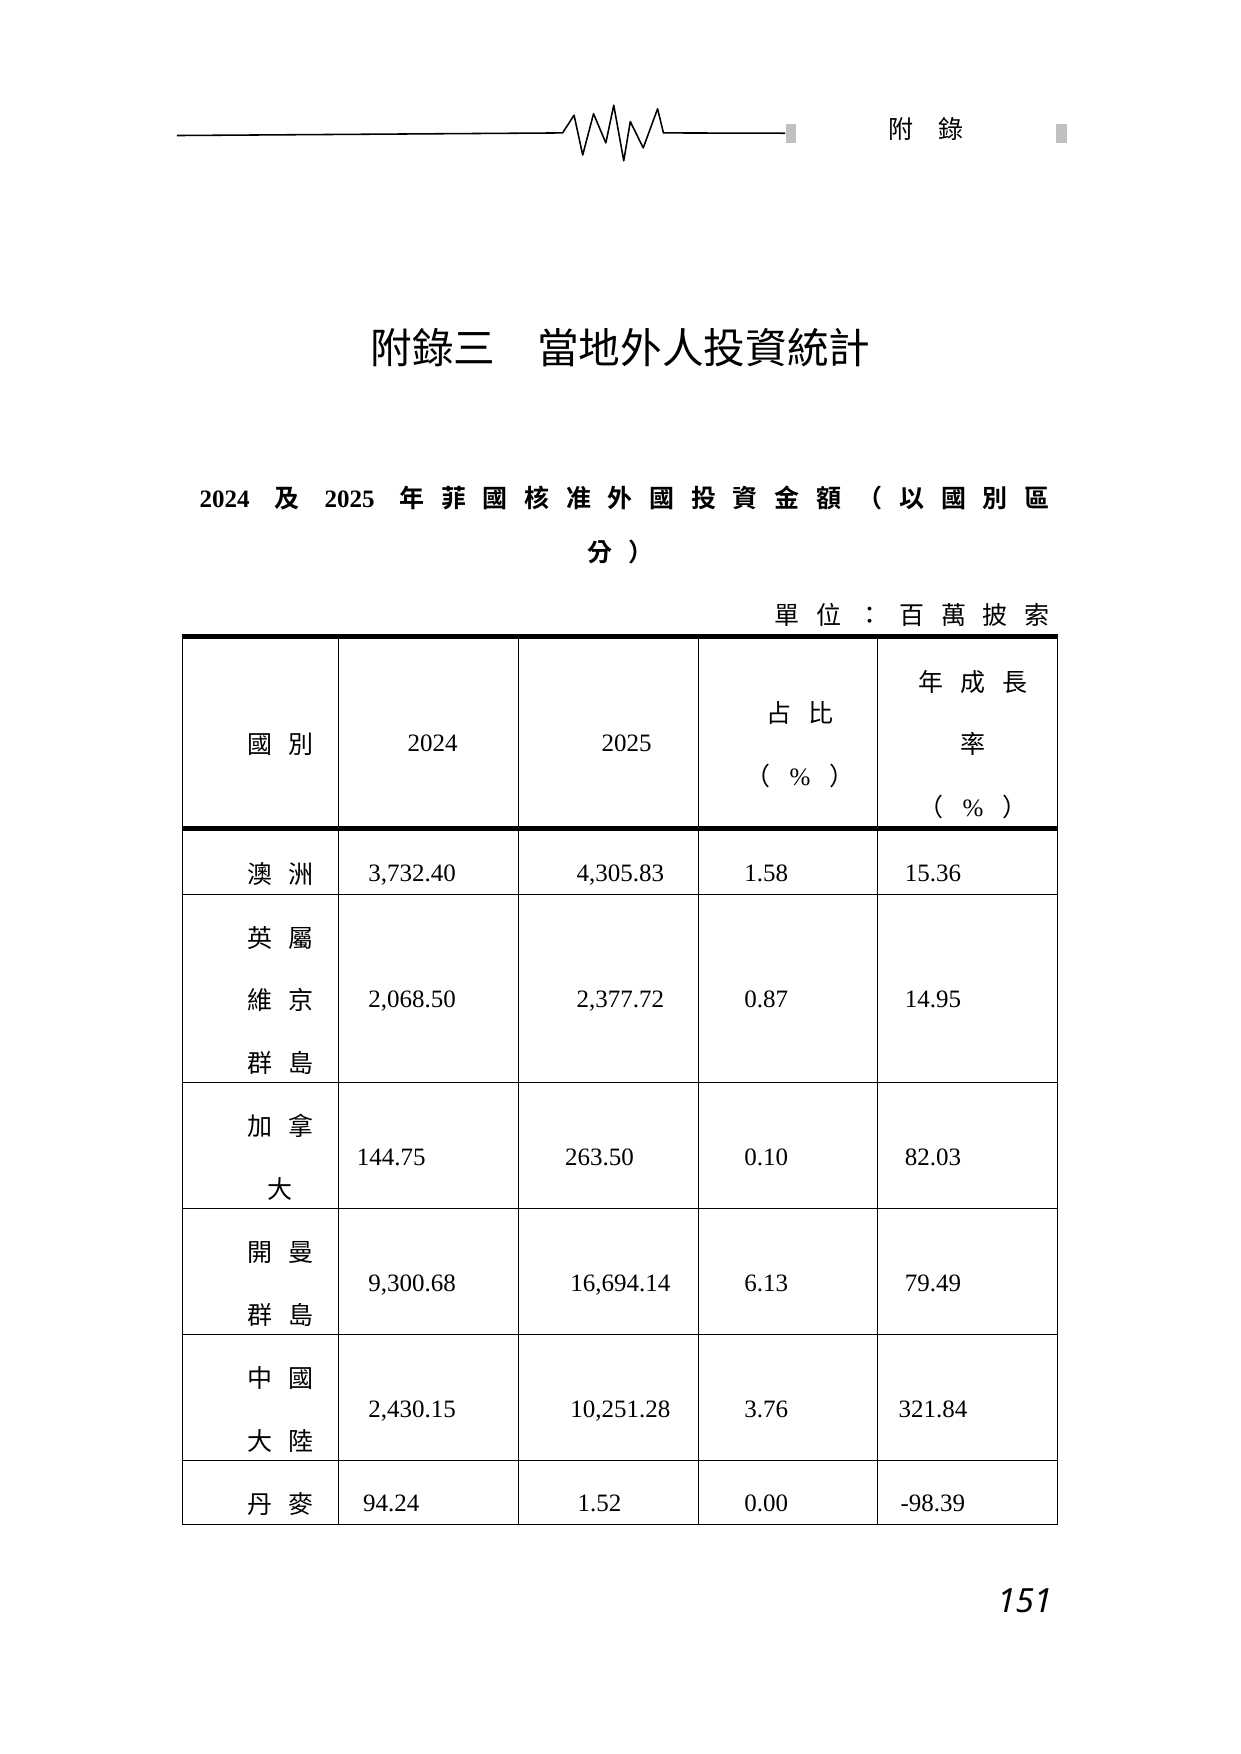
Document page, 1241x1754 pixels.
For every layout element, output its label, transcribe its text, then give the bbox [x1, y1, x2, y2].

table_cell 10,251.28 [519, 1335, 698, 1460]
table_cell 4,305.83 [519, 831, 698, 893]
table_header 國別 [183, 639, 338, 826]
table_cell 144.75 [339, 1083, 518, 1208]
table_cell 14.95 [878, 895, 1057, 1082]
table_cell 1.52 [519, 1461, 698, 1524]
table_cell 開曼群島 [183, 1209, 338, 1334]
table_cell -98.39 [878, 1461, 1057, 1524]
table_cell 263.50 [519, 1083, 698, 1208]
table_cell 英屬維京群島 [183, 895, 338, 1082]
table_cell 2,068.50 [339, 895, 518, 1082]
table_cell 2,430.15 [339, 1335, 518, 1460]
table_header 2024 [339, 639, 518, 826]
table_cell 丹麥 [183, 1461, 338, 1524]
table_cell 澳洲 [183, 831, 338, 893]
table_cell 79.49 [878, 1209, 1057, 1334]
table_cell 15.36 [878, 831, 1057, 893]
table_cell 16,694.14 [519, 1209, 698, 1334]
table_cell 3.76 [699, 1335, 877, 1460]
table_header 年成長率（%） [878, 639, 1057, 826]
table_cell 94.24 [339, 1461, 518, 1524]
table_cell 9,300.68 [339, 1209, 518, 1334]
table_cell 0.00 [699, 1461, 877, 1524]
table_cell 321.84 [878, 1335, 1057, 1460]
table_header 占比（%） [699, 639, 877, 826]
table_cell 2,377.72 [519, 895, 698, 1082]
table_cell 3,732.40 [339, 831, 518, 893]
table_cell 0.10 [699, 1083, 877, 1208]
table_cell 82.03 [878, 1083, 1057, 1208]
table_cell 1.58 [699, 831, 877, 893]
table_cell 6.13 [699, 1209, 877, 1334]
table_cell 中國大陸 [183, 1335, 338, 1460]
table_cell 0.87 [699, 895, 877, 1082]
text 2024及2025年菲國核准外國投資金額（以國別區分） [183, 447, 1058, 572]
table_cell 加拿大 [183, 1083, 338, 1208]
table_header 2025 [519, 639, 698, 826]
text 單位：百萬披索 [183, 572, 1058, 634]
text 附錄三 當地外人投資統計 [183, 304, 1058, 366]
